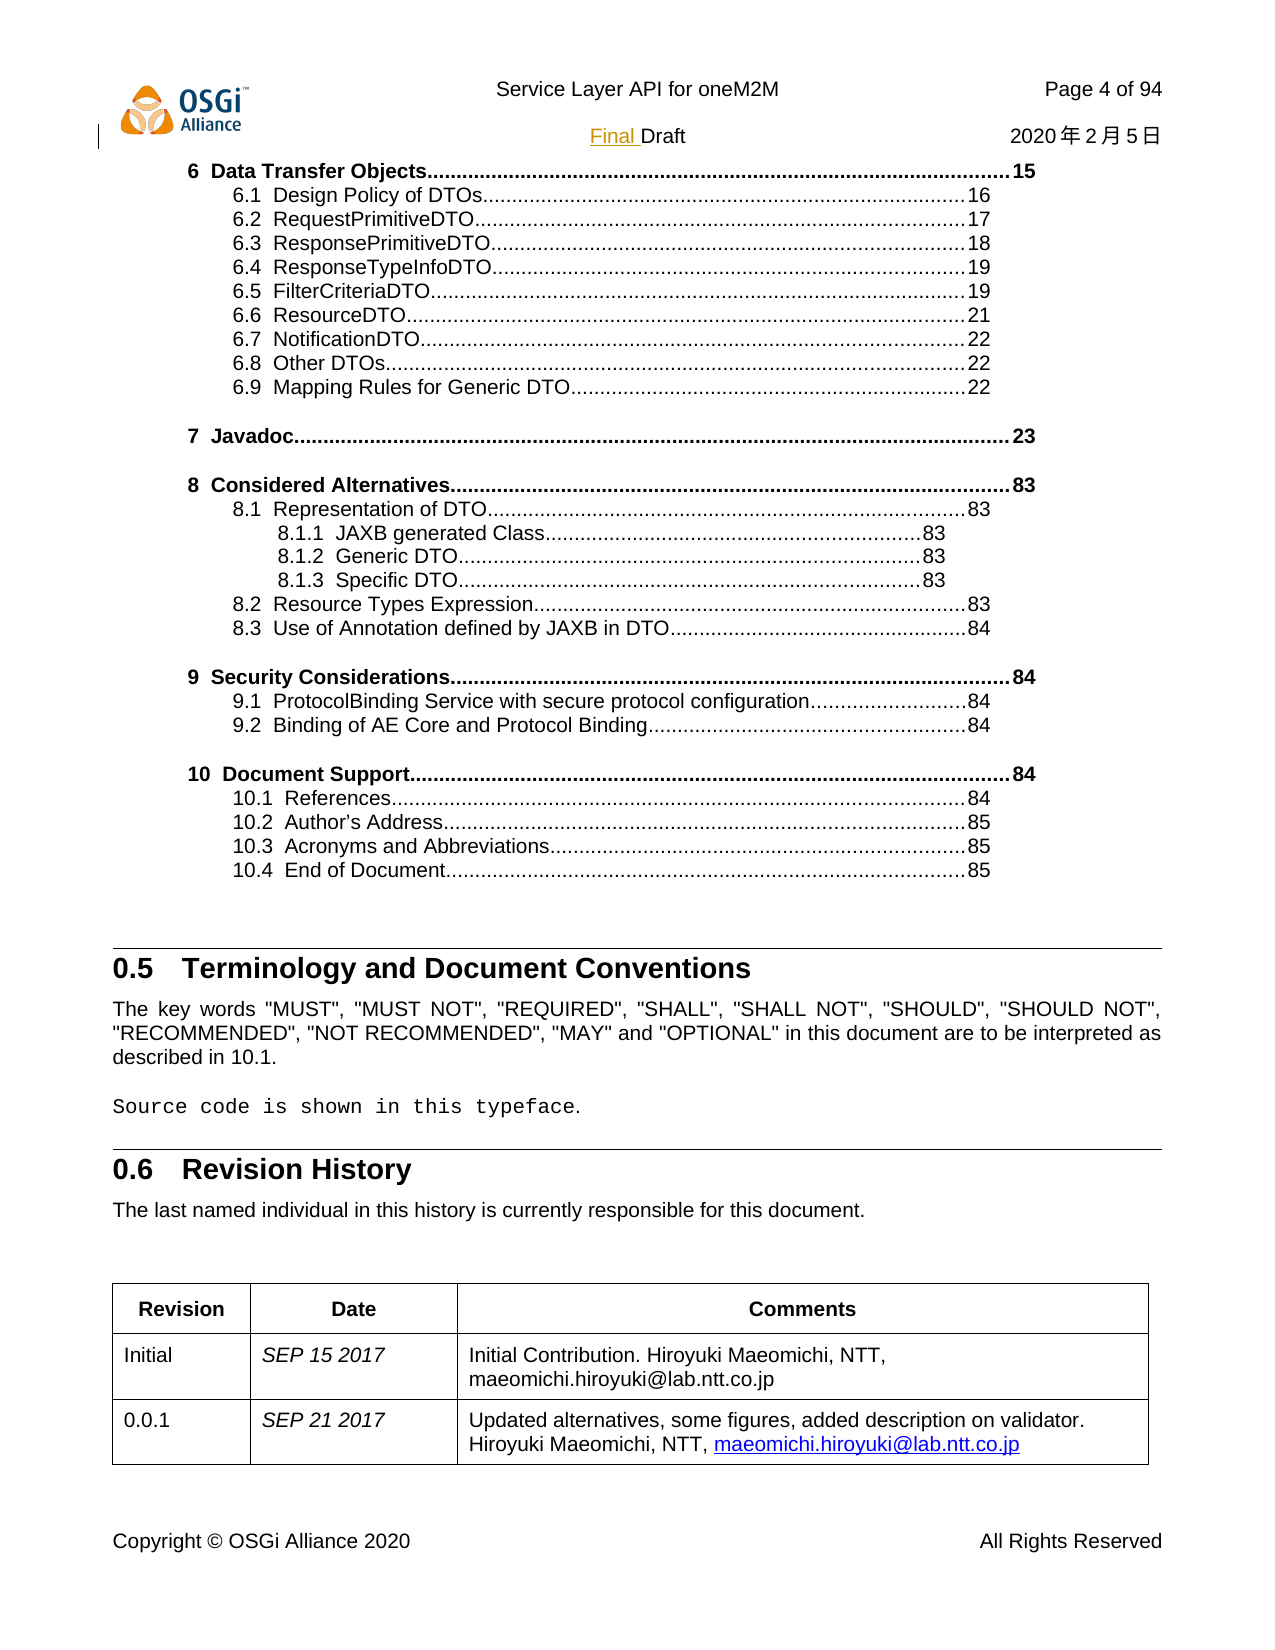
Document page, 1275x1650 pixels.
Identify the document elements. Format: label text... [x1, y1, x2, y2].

text 8 Considered Alternatives 83 [187, 472, 1162, 496]
text 9.1 ProtocolBinding Service with secure protocol configuration 84 [232, 689, 1162, 713]
text 6.1 Design Policy of DTOs 16 [232, 183, 1162, 207]
text 6.2 RequestPrimitiveDTO 17 [232, 207, 1162, 231]
text 6.4 ResponseTypeInfoDTO 19 [232, 255, 1162, 279]
text 6.5 FilterCriteriaDTO 19 [232, 279, 1162, 303]
text 8.1.3 Specific DTO 83 [277, 568, 1162, 592]
table_header Revision [113, 1284, 250, 1333]
table_header Comments [458, 1284, 1148, 1333]
text 8.3 Use of Annotation defined by JAXB in DTO 84 [232, 616, 1162, 640]
table_cell SEP 21 2017 [251, 1400, 457, 1464]
text 10.2 Author’s Address 85 [232, 810, 1162, 834]
picture [113, 78, 257, 142]
text 6.6 ResourceDTO 21 [232, 303, 1162, 327]
text 8.1.1 JAXB generated Class 83 [277, 520, 1162, 544]
text 6 Data Transfer Objects 15 [187, 159, 1162, 183]
table_header Date [251, 1284, 457, 1333]
table_cell 0.0.1 [113, 1400, 250, 1464]
text 6.7 NotificationDTO 22 [232, 327, 1162, 351]
text 7 Javadoc 23 [187, 423, 1162, 447]
text 8.1 Representation of DTO 83 [232, 496, 1162, 520]
text 10 Document Support 84 [187, 762, 1162, 786]
text 10.4 End of Document 85 [232, 858, 1162, 882]
table_cell Initial Contribution. Hiroyuki Maeomichi, NTT, maeomichi.hiroyuki@lab.ntt.co.jp [458, 1334, 1148, 1399]
table_cell SEP 15 2017 [251, 1334, 457, 1399]
text 10.3 Acronyms and Abbreviations 85 [232, 834, 1162, 858]
text 6.3 ResponsePrimitiveDTO 18 [232, 231, 1162, 255]
text Source code is shown in this typeface. [112, 1093, 1162, 1119]
table_cell Initial [113, 1334, 250, 1399]
text 10.1 References 84 [232, 786, 1162, 810]
text The last named individual in this history is currently responsible for this document. [112, 1198, 1162, 1222]
text 8.2 Resource Types Expression 83 [232, 592, 1162, 616]
subtitle Terminology and Document Conventions [112, 949, 1162, 984]
table_cell Updated alternatives, some figures, added description on validator. Hiroyuki Maeomichi, NTT, maeomichi.hiroyuki@lab.ntt.co.jp [458, 1400, 1148, 1464]
text The key words "MUST", "MUST NOT", "REQUIRED", "SHALL", "SHALL NOT", "SHOULD", "SHOULD NOT", "RECOMMENDED", "NOT RECOMMENDED", "MAY" and "OPTIONAL" in this document are to be interpreted as described in 10.1. [112, 997, 1162, 1068]
text 8.1.2 Generic DTO 83 [277, 544, 1162, 568]
text 6.9 Mapping Rules for Generic DTO 22 [232, 374, 1162, 398]
subtitle Revision History [112, 1150, 1162, 1185]
text 9.2 Binding of AE Core and Protocol Binding 84 [232, 713, 1162, 737]
text 9 Security Considerations 84 [187, 665, 1162, 689]
text 6.8 Other DTOs 22 [232, 351, 1162, 374]
